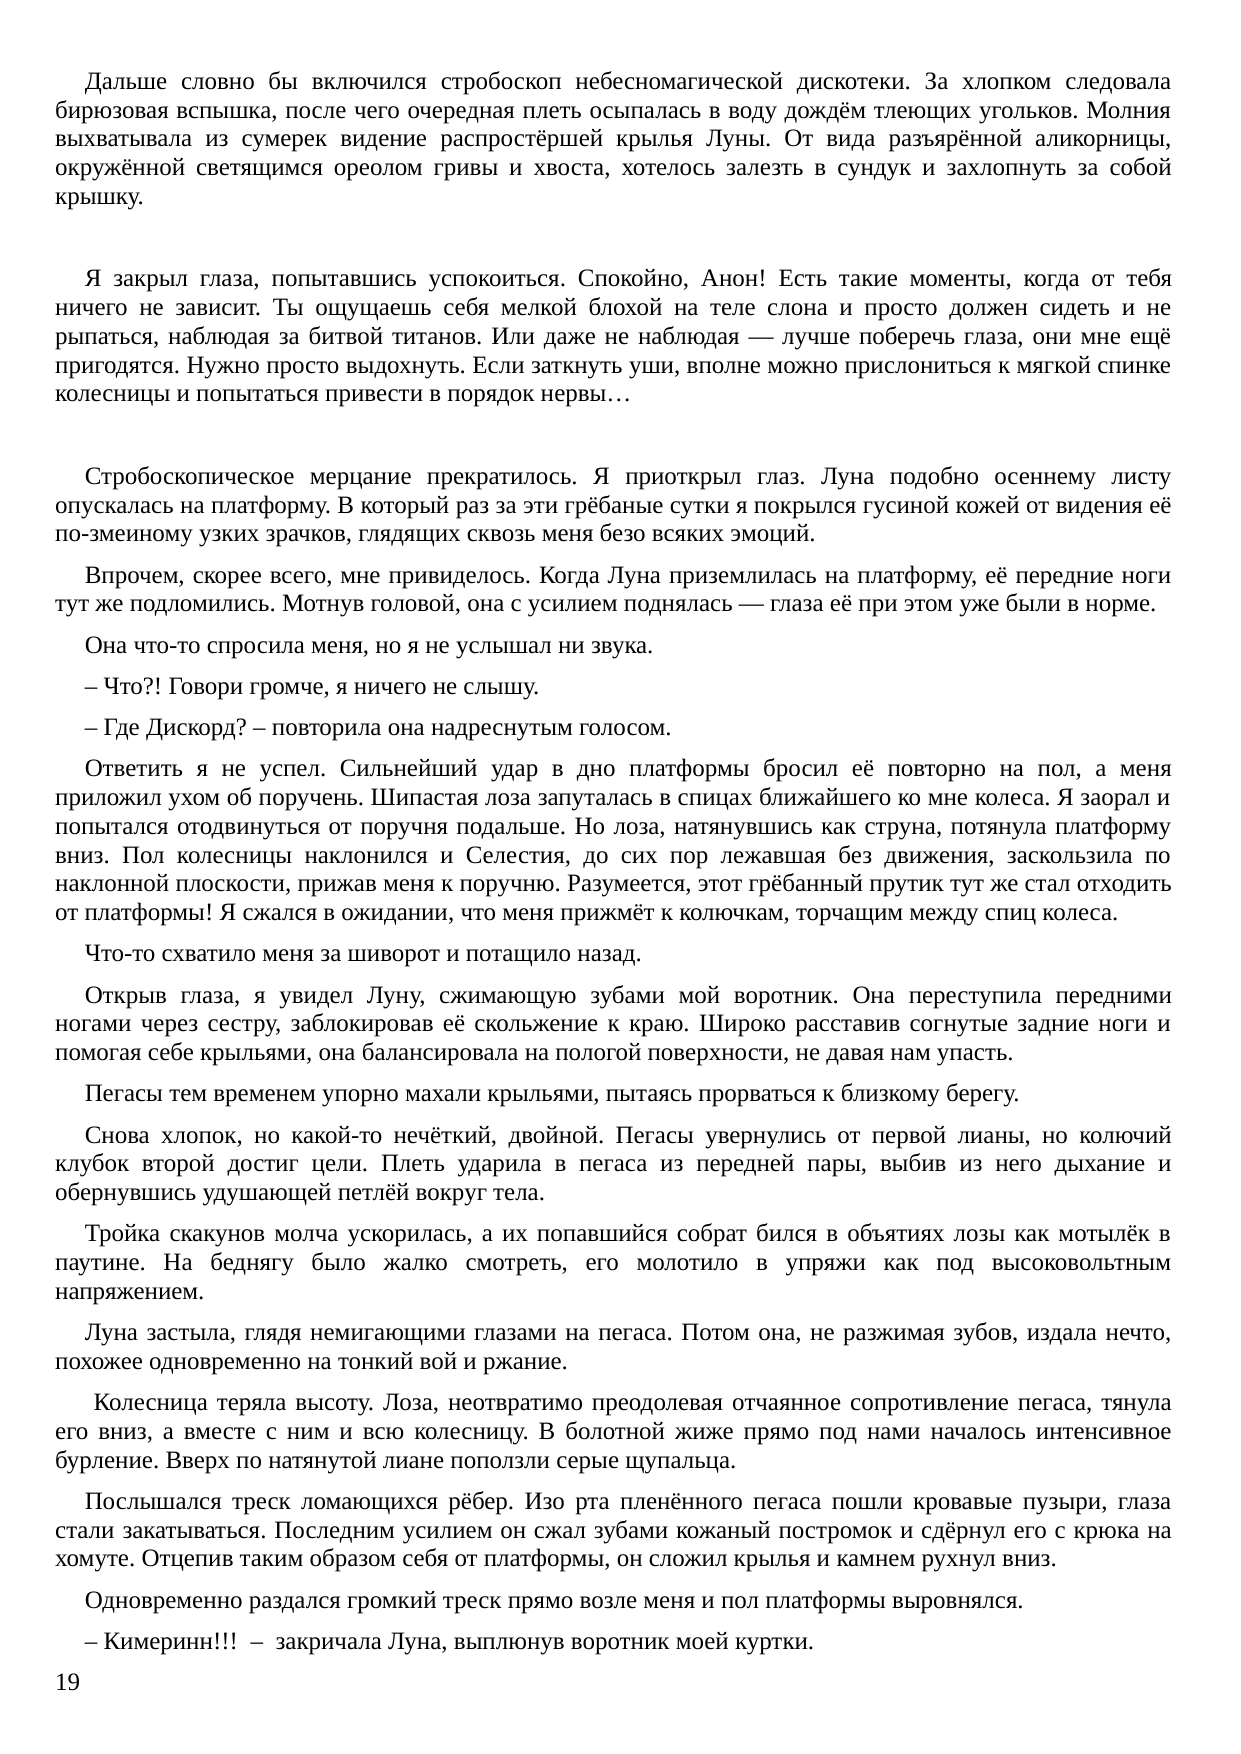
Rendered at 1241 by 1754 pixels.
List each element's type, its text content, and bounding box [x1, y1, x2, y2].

text Стробоскопическое мерцание прекратилось. Я приоткрыл глаз. Луна подобно осеннему листу опускалась на платформу. В который раз за эти грёбаные сутки я покрылся гусиной кожей от видения её по-змеиному узких зрачков, глядящих сквозь меня безо всяких эмоций. [55, 461, 1173, 547]
text – Что?! Говори громче, я ничего не слышу. [55, 671, 1173, 700]
text Открыв глаза, я увидел Луну, сжимающую зубами мой воротник. Она переступила передними ногами через сестру, заблокировав её скольжение к краю. Широко расставив согнутые задние ноги и помогая себе крыльями, она балансировала на пологой поверхности, не давая нам упасть. [55, 980, 1173, 1066]
text Снова хлопок, но какой-то нечёткий, двойной. Пегасы увернулись от первой лианы, но колючий клубок второй достиг цели. Плеть ударила в пегаса из передней пары, выбив из него дыхание и обернувшись удушающей петлёй вокруг тела. [55, 1120, 1173, 1206]
text Ответить я не успел. Сильнейший удар в дно платформы бросил её повторно на пол, а меня приложил ухом об поручень. Шипастая лоза запуталась в спицах ближайшего ко мне колеса. Я заорал и попытался отодвинуться от поручня подальше. Но лоза, натянувшись как струна, потянула платформу вниз. Пол колесницы наклонился и Селестия, до сих пор лежавшая без движения, заскользила по наклонной плоскости, прижав меня к поручню. Разумеется, этот грёбанный прутик тут же стал отходить от платформы! Я сжался в ожидании, что меня прижмёт к колючкам, торчащим между спиц колеса. [55, 753, 1173, 926]
text Колесница теряла высоту. Лоза, неотвратимо преодолевая отчаянное сопротивление пегаса, тянула его вниз, а вместе с ним и всю колесницу. В болотной жиже прямо под нами началось интенсивное бурление. Вверх по натянутой лиане поползли серые щупальца. [55, 1387, 1173, 1473]
text Тройка скакунов молча ускорилась, а их попавшийся собрат бился в объятиях лозы как мотылёк в паутине. На беднягу было жалко смотреть, его молотило в упряжи как под высоковольтным напряжением. [55, 1218, 1173, 1305]
text Дальше словно бы включился стробоскоп небесномагической дискотеки. За хлопком следовала бирюзовая вспышка, после чего очередная плеть осыпалась в воду дождём тлеющих угольков. Молния выхватывала из сумерек видение распростёршей крылья Луны. От вида разъярённой аликорницы, окружённой светящимся ореолом гривы и хвоста, хотелось залезть в сундук и захлопнуть за собой крышку. [55, 66, 1173, 210]
text Она что-то спросила меня, но я не услышал ни звука. [55, 630, 1173, 658]
text Послышался треск ломающихся рёбер. Изо рта пленённого пегаса пошли кровавые пузыри, глаза стали закатываться. Последним усилием он сжал зубами кожаный постромок и сдёрнул его с крюка на хомуте. Отцепив таким образом себя от платформы, он сложил крылья и камнем рухнул вниз. [55, 1486, 1173, 1572]
text Одновременно раздался громкий треск прямо возле меня и пол платформы выровнялся. [55, 1585, 1173, 1613]
text Что-то схватило меня за шиворот и потащило назад. [55, 938, 1173, 967]
text – Кимеринн!!! – закричала Луна, выплюнув воротник моей куртки. [55, 1626, 1173, 1655]
text Впрочем, скорее всего, мне привиделось. Когда Луна приземлилась на платформу, её передние ноги тут же подломились. Мотнув головой, она с усилием поднялась — глаза её при этом уже были в норме. [55, 560, 1173, 617]
text – Где Дискорд? – повторила она надреснутым голосом. [55, 712, 1173, 741]
text Луна застыла, глядя немигающими глазами на пегаса. Потом она, не разжимая зубов, издала нечто, похожее одновременно на тонкий вой и ржание. [55, 1317, 1173, 1375]
text Я закрыл глаза, попытавшись успокоиться. Спокойно, Анон! Есть такие моменты, когда от тебя ничего не зависит. Ты ощущаешь себя мелкой блохой на теле слона и просто должен сидеть и не рыпаться, наблюдая за битвой титанов. Или даже не наблюдая — лучше поберечь глаза, они мне ещё пригодятся. Нужно просто выдохнуть. Если заткнуть уши, вполне можно прислониться к мягкой спинке колесницы и попытаться привести в порядок нервы… [55, 263, 1173, 407]
text Пегасы тем временем упорно махали крыльями, пытаясь прорваться к близкому берегу. [55, 1078, 1173, 1107]
